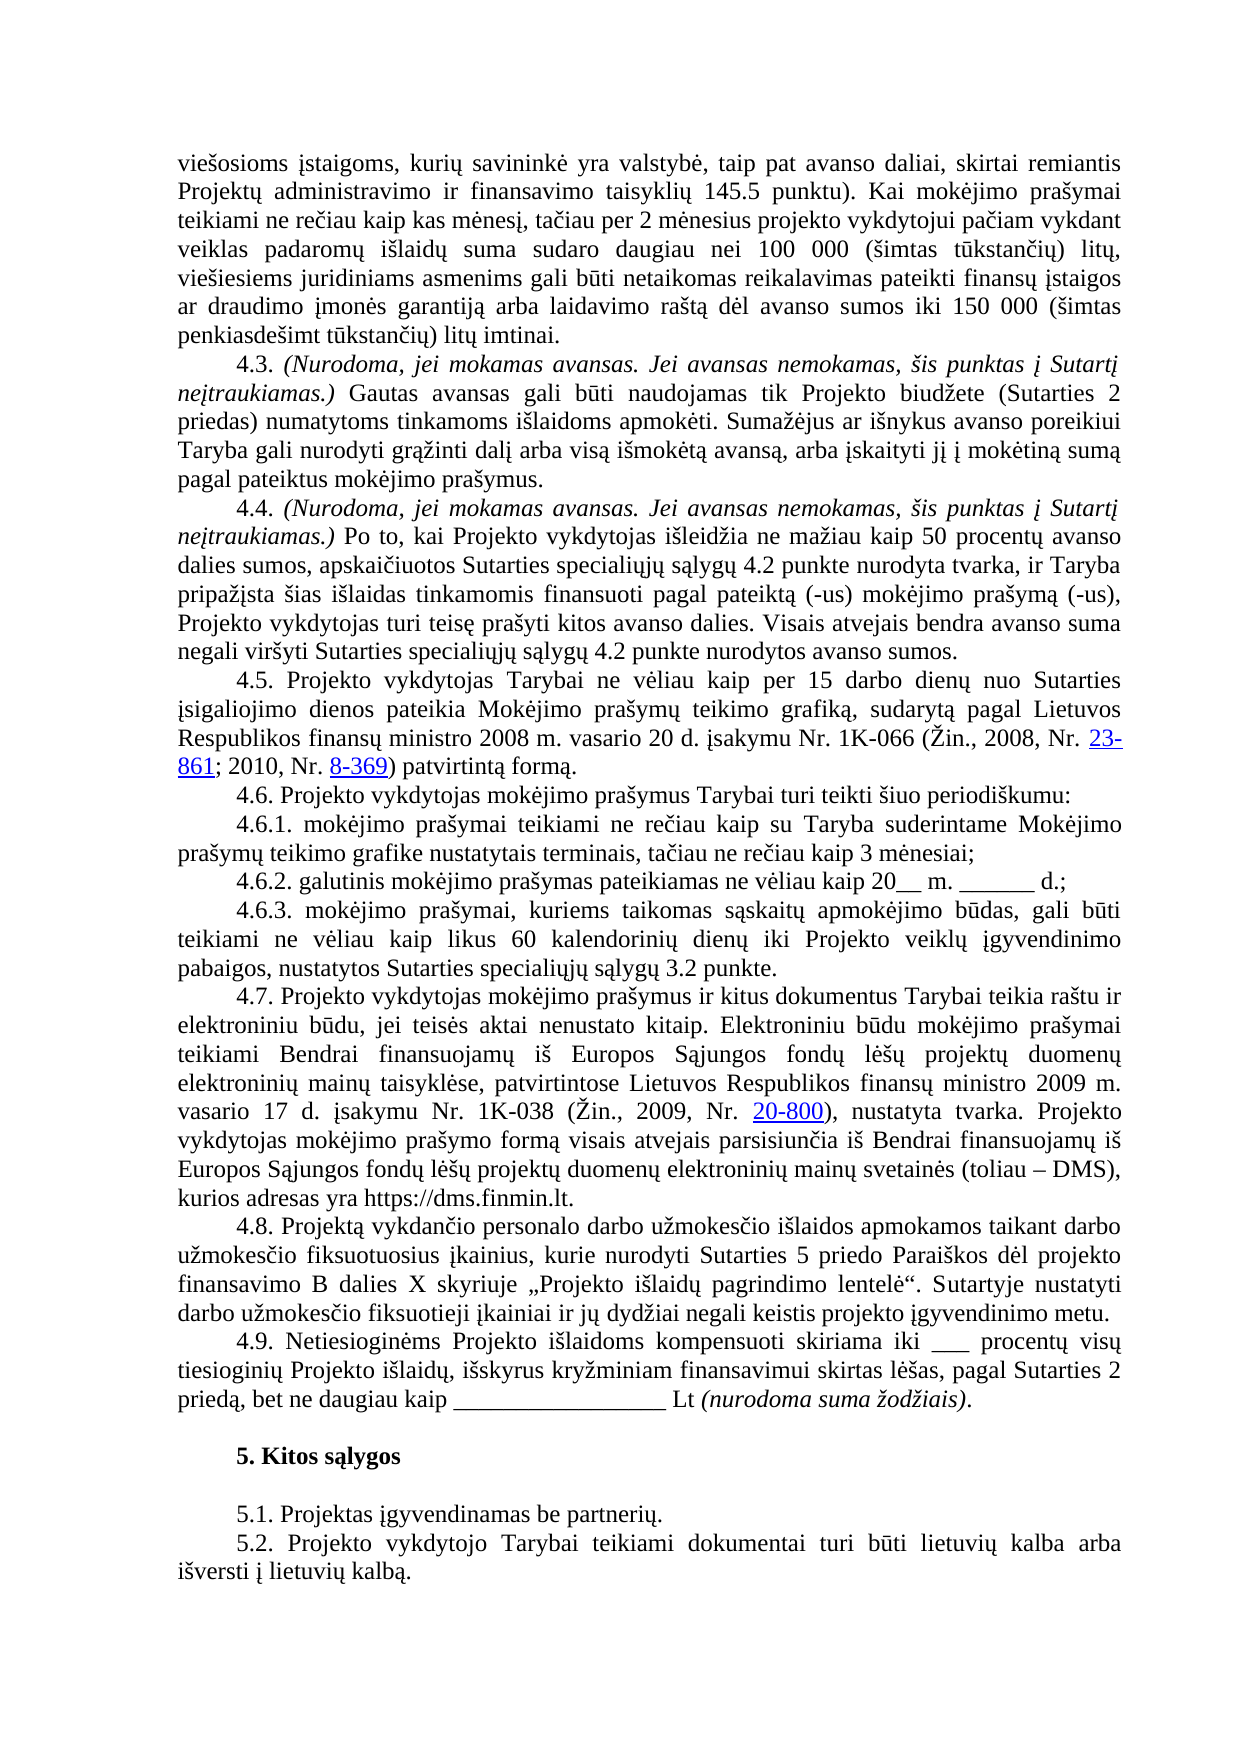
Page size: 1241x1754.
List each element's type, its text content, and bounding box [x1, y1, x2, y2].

text 4.7. Projekto vykdytojas mokėjimo prašymus ir kitus dokumentus Tarybai teikia raštu ir elektroniniu būdu, jei teisės aktai nenustato kitaip. Elektroniniu būdu mokėjimo prašymai teikiami Bendrai finansuojamų iš Europos Sąjungos fondų lėšų projektų duomenų elektroninių mainų taisyklėse, patvirtintose Lietuvos Respublikos finansų ministro 2009 m. vasario 17 d. įsakymu Nr. 1K-038 (Žin., 2009, Nr. 20-800), nustatyta tvarka. Projekto vykdytojas mokėjimo prašymo formą visais atvejais parsisiunčia iš Bendrai finansuojamų iš Europos Sąjungos fondų lėšų projektų duomenų elektroninių mainų svetainės (toliau – DMS), kurios adresas yra https://dms.finmin.lt. [177, 981, 1122, 1211]
text 4.6.1. mokėjimo prašymai teikiami ne rečiau kaip su Taryba suderintame Mokėjimo prašymų teikimo grafike nustatytais terminais, tačiau ne rečiau kaip 3 mėnesiai; [177, 809, 1122, 866]
text 4.5. Projekto vykdytojas Tarybai ne vėliau kaip per 15 darbo dienų nuo Sutarties įsigaliojimo dienos pateikia Mokėjimo prašymų teikimo grafiką, sudarytą pagal Lietuvos Respublikos finansų ministro 2008 m. vasario 20 d. įsakymu Nr. 1K-066 (Žin., 2008, Nr. 23-861; 2010, Nr. 8-369) patvirtintą formą. [177, 665, 1122, 780]
text 4.4. (Nurodoma, jei mokamas avansas. Jei avansas nemokamas, šis punktas į Sutartį neįtraukiamas.) Po to, kai Projekto vykdytojas išleidžia ne mažiau kaip 50 procentų avanso dalies sumos, apskaičiuotos Sutarties specialiųjų sąlygų 4.2 punkte nurodyta tvarka, ir Taryba pripažįsta šias išlaidas tinkamomis finansuoti pagal pateiktą (-us) mokėjimo prašymą (-us), Projekto vykdytojas turi teisę prašyti kitos avanso dalies. Visais atvejais bendra avanso suma negali viršyti Sutarties specialiųjų sąlygų 4.2 punkte nurodytos avanso sumos. [177, 493, 1122, 665]
text 5.1. Projektas įgyvendinamas be partnerių. [177, 1499, 1122, 1528]
text 5. Kitos sąlygos [177, 1441, 1122, 1470]
text 4.8. Projektą vykdančio personalo darbo užmokesčio išlaidos apmokamos taikant darbo užmokesčio fiksuotuosius įkainius, kurie nurodyti Sutarties 5 priedo Paraiškos dėl projekto finansavimo B dalies X skyriuje „Projekto išlaidų pagrindimo lentelė“. Sutartyje nustatyti darbo užmokesčio fiksuotieji įkainiai ir jų dydžiai negali keistis projekto įgyvendinimo metu. [177, 1211, 1122, 1326]
text 4.6.2. galutinis mokėjimo prašymas pateikiamas ne vėliau kaip 20__ m. ______ d.; [177, 866, 1122, 895]
text 4.9. Netiesioginėms Projekto išlaidoms kompensuoti skiriama iki ___ procentų visų tiesioginių Projekto išlaidų, išskyrus kryžminiam finansavimui skirtas lėšas, pagal Sutarties 2 priedą, bet ne daugiau kaip _________________ Lt (nurodoma suma žodžiais). [177, 1326, 1122, 1413]
text 4.6. Projekto vykdytojas mokėjimo prašymus Tarybai turi teikti šiuo periodiškumu: [177, 780, 1122, 809]
text 4.6.3. mokėjimo prašymai, kuriems taikomas sąskaitų apmokėjimo būdas, gali būti teikiami ne vėliau kaip likus 60 kalendorinių dienų iki Projekto veiklų įgyvendinimo pabaigos, nustatytos Sutarties specialiųjų sąlygų 3.2 punkte. [177, 895, 1122, 981]
text 4.3. (Nurodoma, jei mokamas avansas. Jei avansas nemokamas, šis punktas į Sutartį neįtraukiamas.) Gautas avansas gali būti naudojamas tik Projekto biudžete (Sutarties 2 priedas) numatytoms tinkamoms išlaidoms apmokėti. Sumažėjus ar išnykus avanso poreikiui Taryba gali nurodyti grąžinti dalį arba visą išmokėtą avansą, arba įskaityti jį į mokėtiną sumą pagal pateiktus mokėjimo prašymus. [177, 349, 1122, 493]
text viešosioms įstaigoms, kurių savininkė yra valstybė, taip pat avanso daliai, skirtai remiantis Projektų administravimo ir finansavimo taisyklių 145.5 punktu). Kai mokėjimo prašymai teikiami ne rečiau kaip kas mėnesį, tačiau per 2 mėnesius projekto vykdytojui pačiam vykdant veiklas padaromų išlaidų suma sudaro daugiau nei 100 000 (šimtas tūkstančių) litų, viešiesiems juridiniams asmenims gali būti netaikomas reikalavimas pateikti finansų įstaigos ar draudimo įmonės garantiją arba laidavimo raštą dėl avanso sumos iki 150 000 (šimtas penkiasdešimt tūkstančių) litų imtinai. [177, 148, 1122, 349]
text 5.2. Projekto vykdytojo Tarybai teikiami dokumentai turi būti lietuvių kalba arba išversti į lietuvių kalbą. [177, 1528, 1122, 1585]
